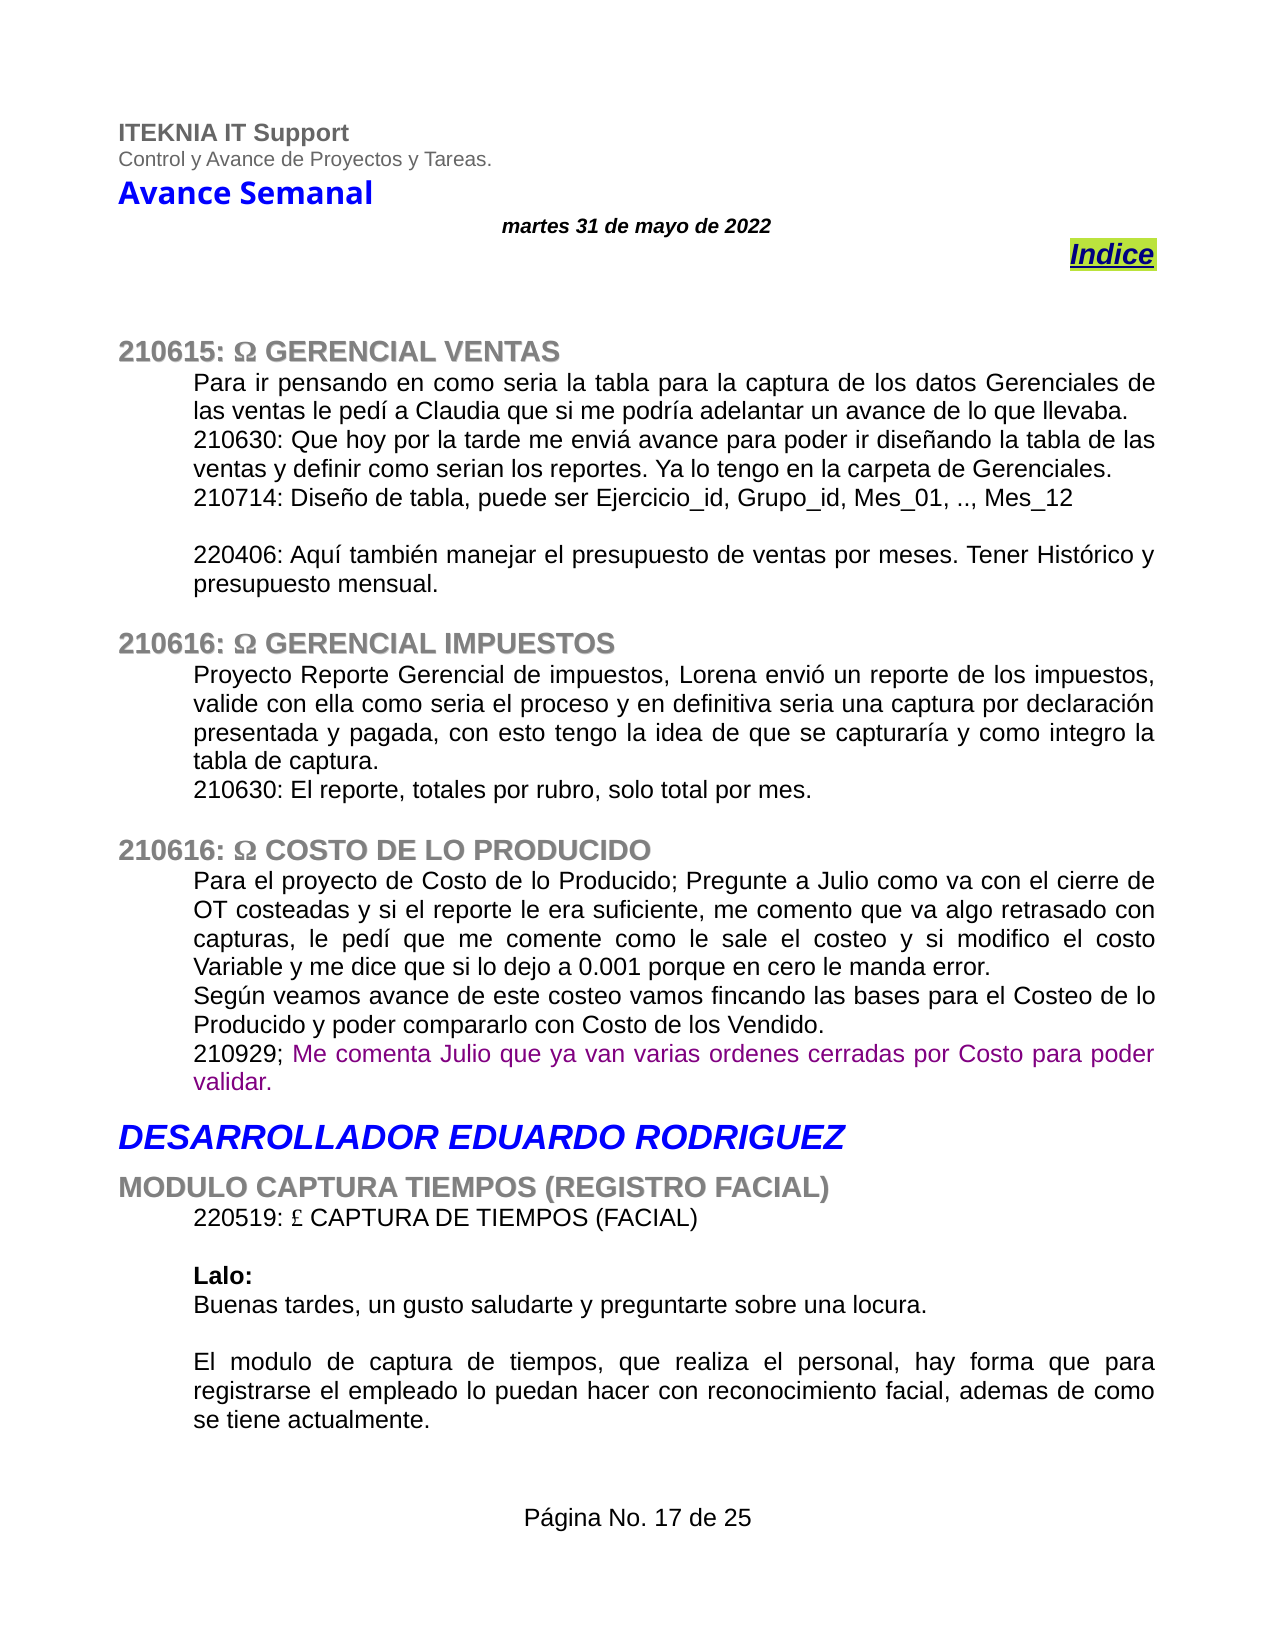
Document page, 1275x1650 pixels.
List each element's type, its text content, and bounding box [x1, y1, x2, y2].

text Para el proyecto de Costo de lo Producido; Pregunte a Julio como va con el cierre de OT costeadas y si el reporte le era suficiente, me comento que va algo retrasado con capturas, le pedí que me comente como le sale el costeo y si modifico el costo Variable y me dice que si lo dejo a 0.001 porque en cero le manda error. [193, 866, 1157, 981]
text Lalo: [193, 1261, 1157, 1289]
text Proyecto Reporte Gerencial de impuestos, Lorena envió un reporte de los impuestos, valide con ella como seria el proceso y en definitiva seria una captura por declaración presentada y pagada, con esto tengo la idea de que se capturaría y como integro la tabla de captura. [193, 660, 1157, 775]
text Para ir pensando en como seria la tabla para la captura de los datos Gerenciales de las ventas le pedí a Claudia que si me podría adelantar un avance de lo que llevaba. [193, 368, 1157, 425]
text 220519: £ CAPTURA DE TIEMPOS (FACIAL) [193, 1203, 1157, 1232]
text 210714: Diseño de tabla, puede ser Ejercicio_id, Grupo_id, Mes_01, .., Mes_12 [193, 483, 1157, 511]
text 210929; Me comenta Julio que ya van varias ordenes cerradas por Costo para poder validar. [193, 1039, 1157, 1096]
subtitle 210615: Ω GERENCIAL VENTAS [118, 334, 1157, 368]
text Buenas tardes, un gusto saludarte y preguntarte sobre una locura. [193, 1289, 1157, 1318]
text 210630: Que hoy por la tarde me enviá avance para poder ir diseñando la tabla de las ventas y definir como serian los reportes. Ya lo tengo en la carpeta de Gerenciales. [193, 425, 1157, 483]
subtitle 210616: Ω COSTO DE LO PRODUCIDO [118, 832, 1157, 866]
text El modulo de captura de tiempos, que realiza el personal, hay forma que para registrarse el empleado lo puedan hacer con reconocimiento facial, ademas de como se tiene actualmente. [193, 1347, 1157, 1433]
subtitle 210616: Ω GERENCIAL IMPUESTOS [118, 626, 1157, 660]
text Según veamos avance de este costeo vamos fincando las bases para el Costeo de lo Producido y poder compararlo con Costo de los Vendido. [193, 981, 1157, 1039]
subtitle MODULO CAPTURA TIEMPOS (REGISTRO FACIAL) [118, 1170, 1157, 1203]
subtitle DESARROLLADOR EDUARDO RODRIGUEZ [118, 1117, 1157, 1157]
text 220406: Aquí también manejar el presupuesto de ventas por meses. Tener Histórico y presupuesto mensual. [193, 540, 1157, 598]
text 210630: El reporte, totales por rubro, solo total por mes. [193, 775, 1157, 804]
